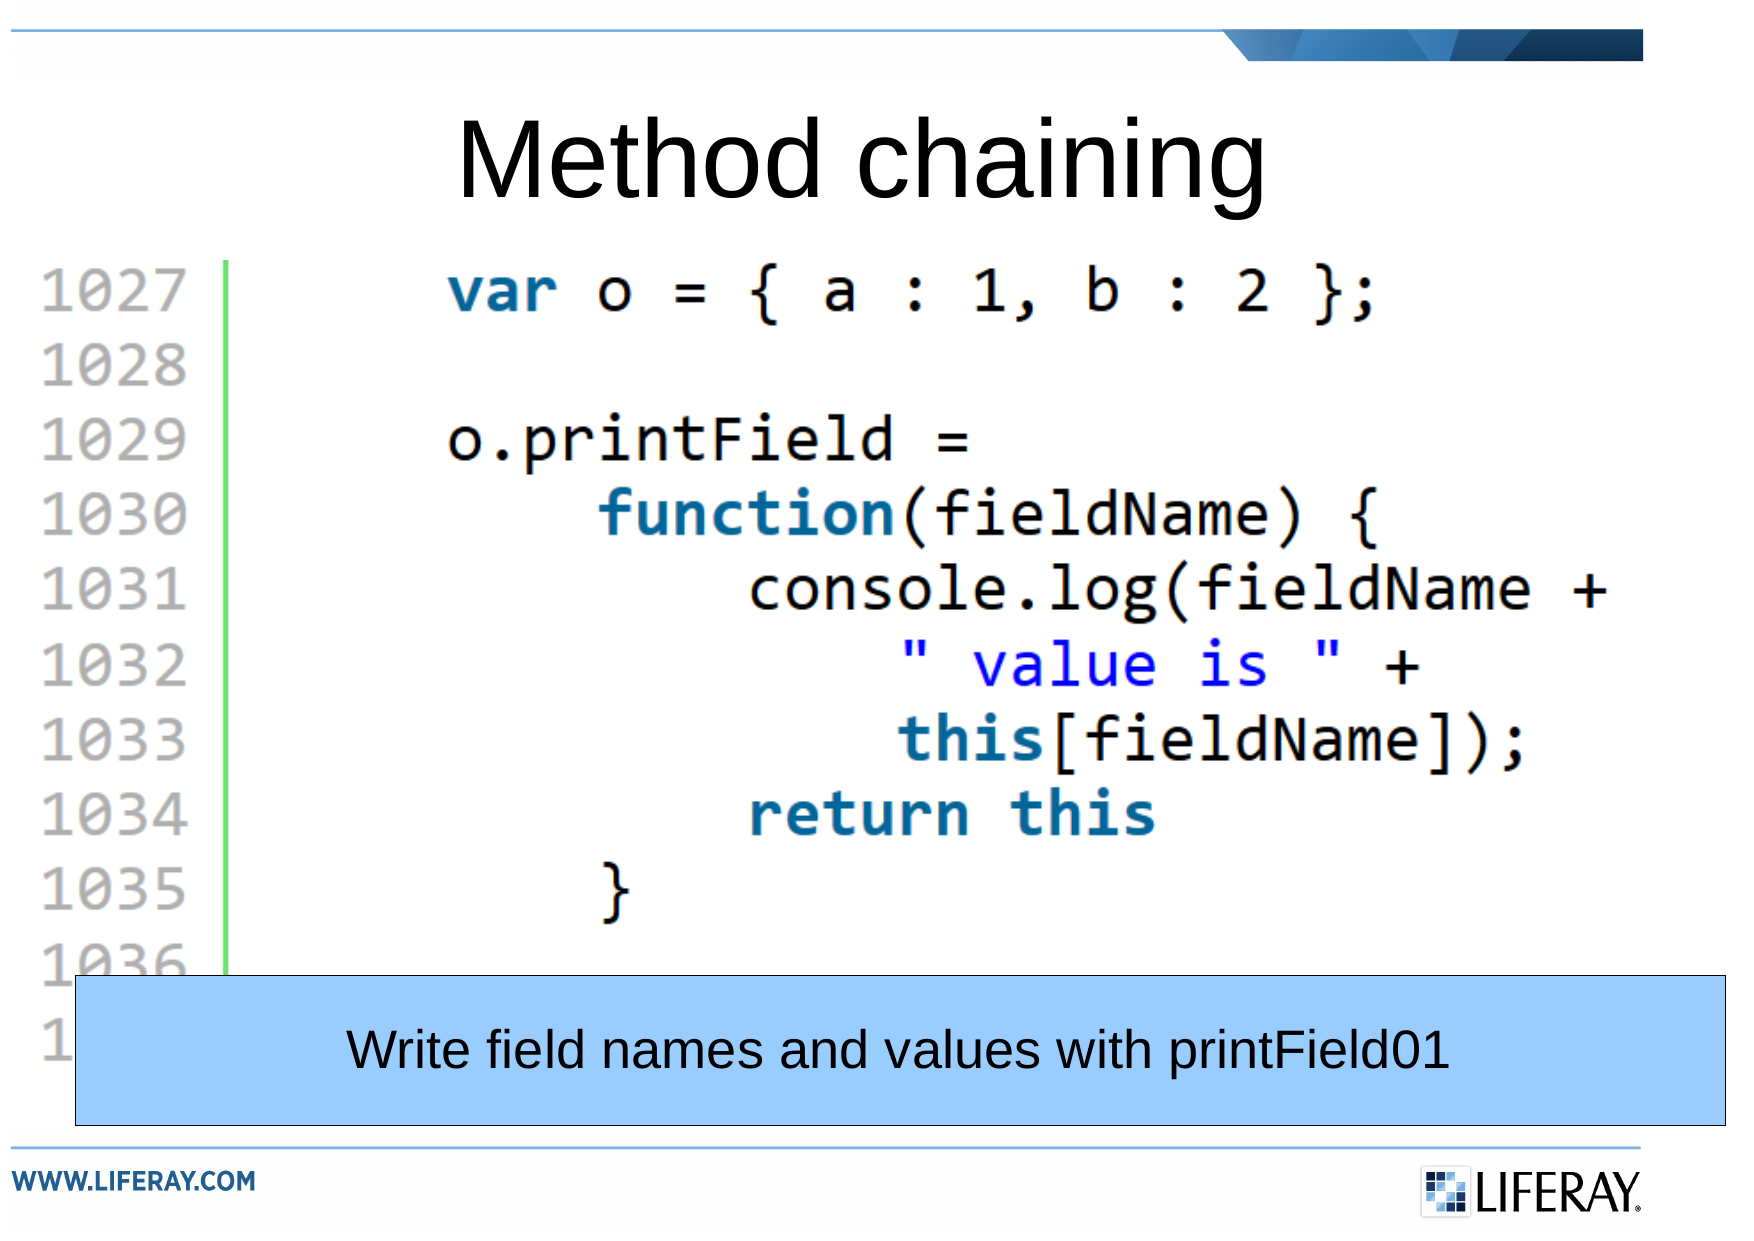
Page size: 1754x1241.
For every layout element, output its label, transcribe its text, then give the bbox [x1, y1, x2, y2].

picture [9, 1124, 1642, 1234]
picture [11, 0, 1644, 84]
text_box Write field names and values with printField01 [75, 975, 1726, 1126]
title Method chaining [75, 55, 1651, 260]
picture [37, 260, 1720, 1086]
